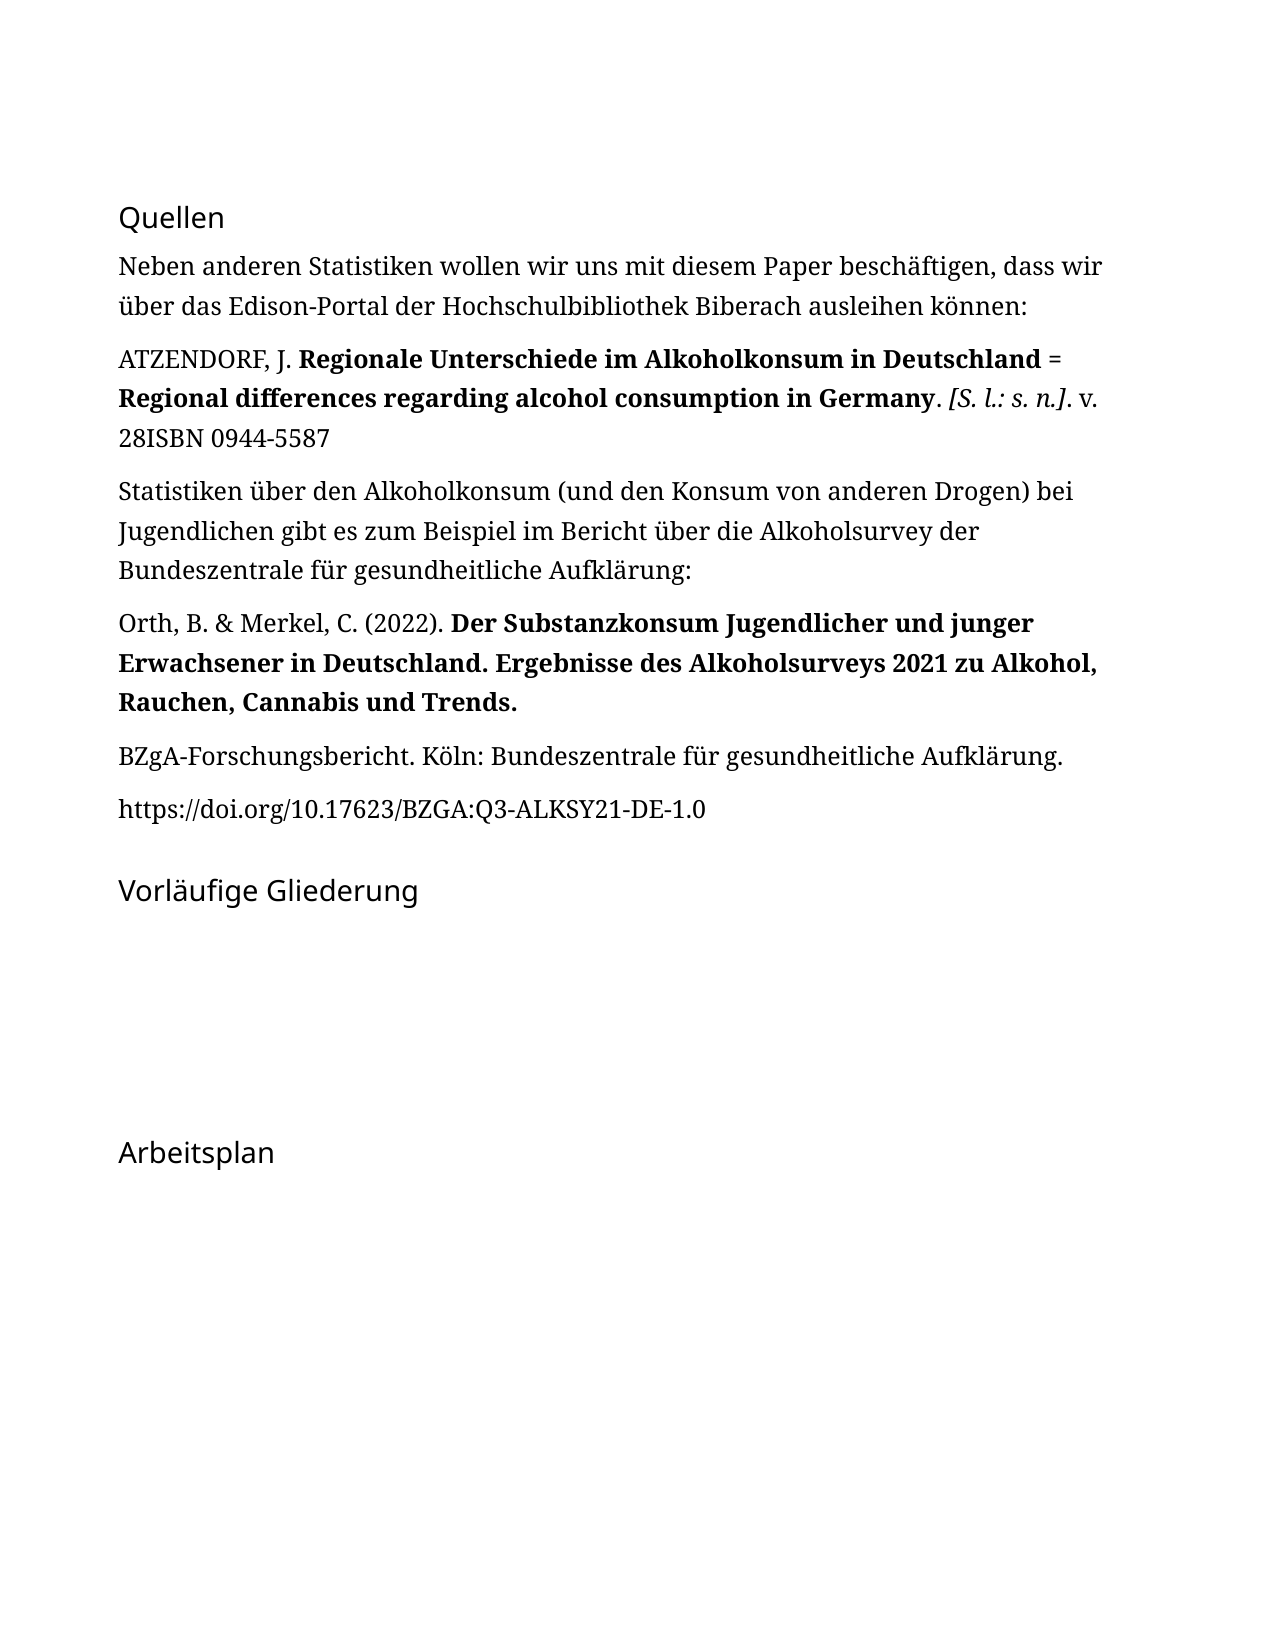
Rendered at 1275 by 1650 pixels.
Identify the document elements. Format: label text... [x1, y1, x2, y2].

subtitle Vorläufige Gliederung [118, 871, 1157, 910]
subtitle Quellen [118, 197, 1157, 237]
text BZgA-Forschungsbericht. Köln: Bundeszentrale für gesundheitliche Aufklärung. [118, 738, 1157, 772]
text https://doi.org/10.17623/BZGA:Q3-ALKSY21-DE-1.0 [118, 792, 1157, 826]
text ATZENDORF, J. Regionale Unterschiede im Alkoholkonsum in Deutschland = Regional differences regarding alcohol consumption in Germany. [S. l.: s. n.]. v. 28ISBN 0944-5587 [118, 342, 1157, 454]
text Neben anderen Statistiken wollen wir uns mit diesem Paper beschäftigen, dass wir über das Edison-Portal der Hochschulbibliothek Biberach ausleihen können: [118, 249, 1157, 322]
text Statistiken über den Alkoholkonsum (und den Konsum von anderen Drogen) bei Jugendlichen gibt es zum Beispiel im Bericht über die Alkoholsurvey der Bundeszentrale für gesundheitliche Aufklärung: [118, 474, 1157, 586]
text Orth, B. & Merkel, C. (2022). Der Substanzkonsum Jugendlicher und junger Erwachsener in Deutschland. Ergebnisse des Alkoholsurveys 2021 zu Alkohol, Rauchen, Cannabis und Trends. [118, 606, 1157, 718]
subtitle Arbeitsplan [118, 1133, 1157, 1172]
